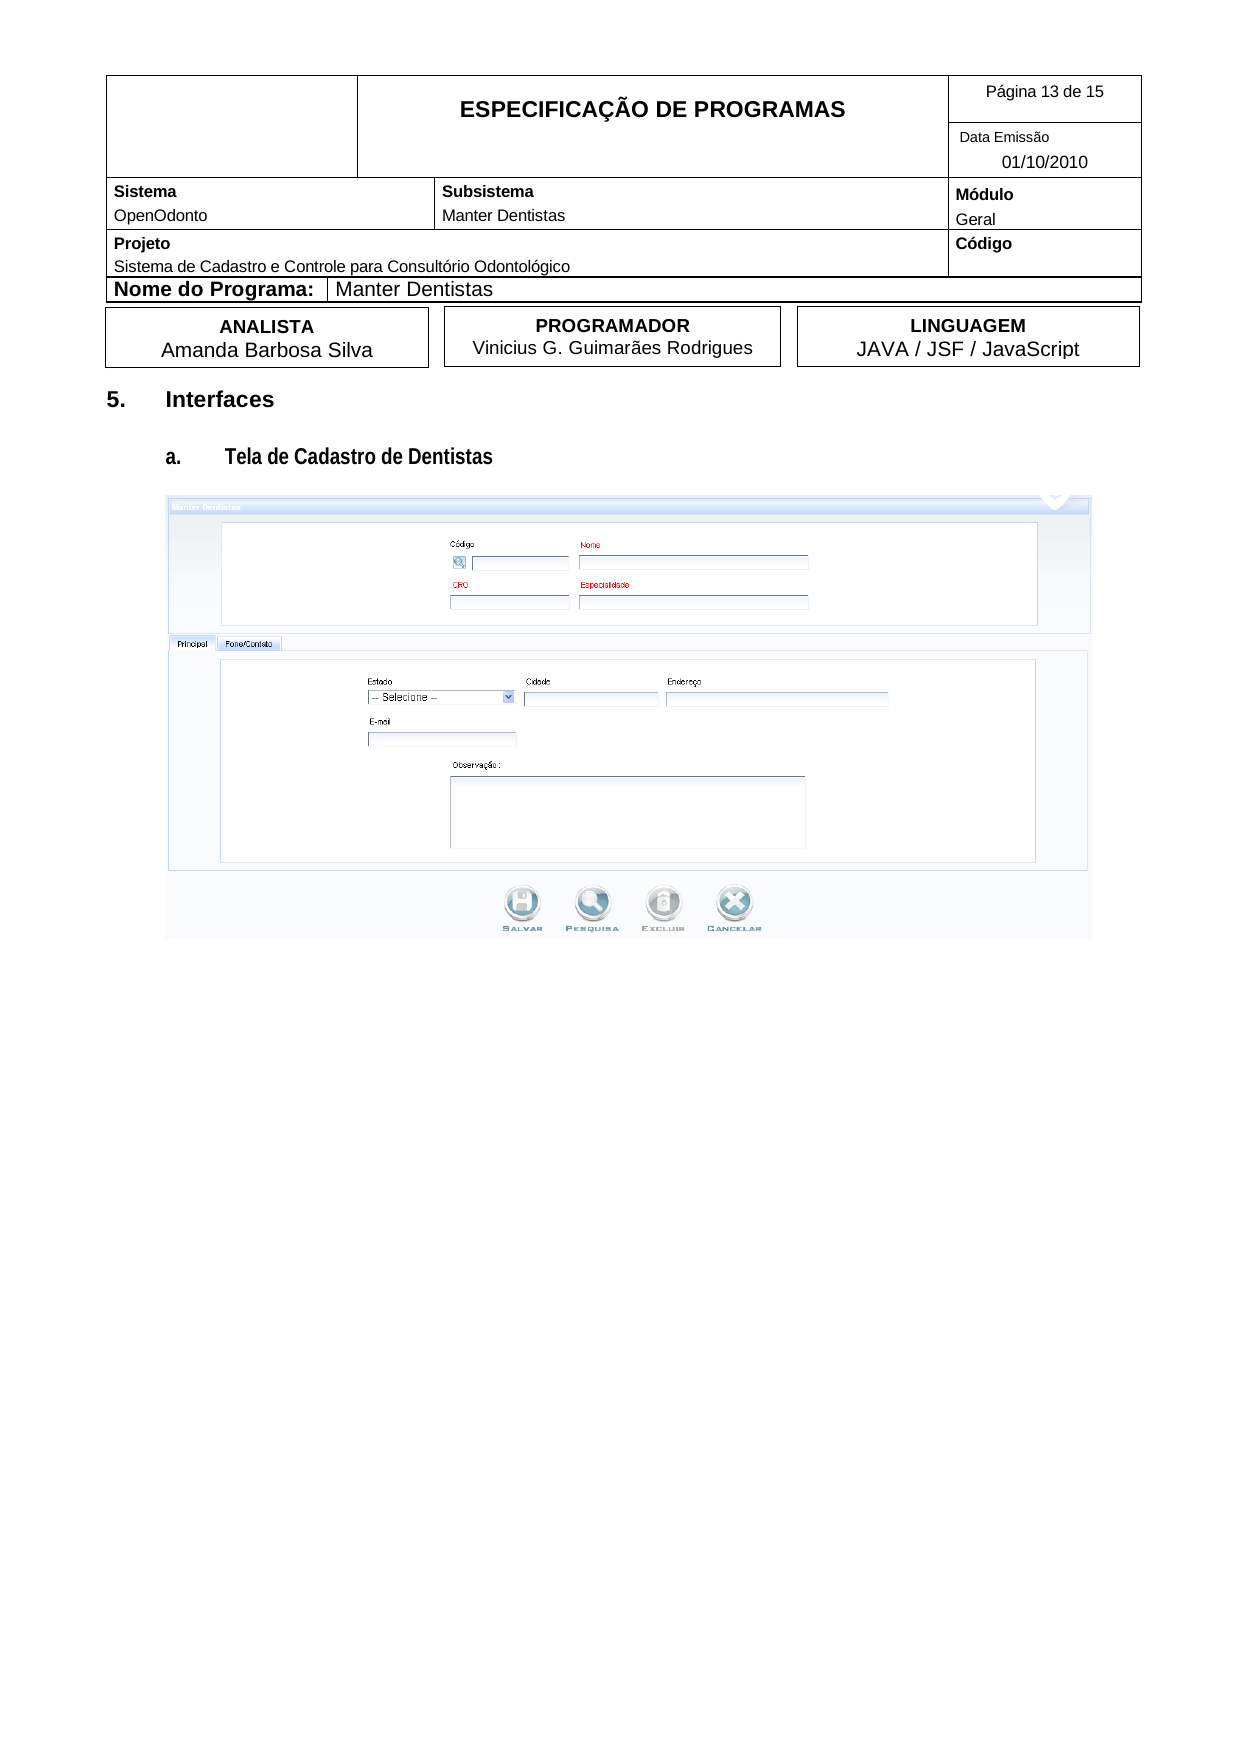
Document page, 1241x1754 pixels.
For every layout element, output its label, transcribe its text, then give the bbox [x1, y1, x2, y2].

subtitle Tela de Cadastro de Dentistas [165, 443, 1151, 469]
picture [165, 495, 1093, 939]
subtitle Interfaces [106, 385, 1151, 412]
